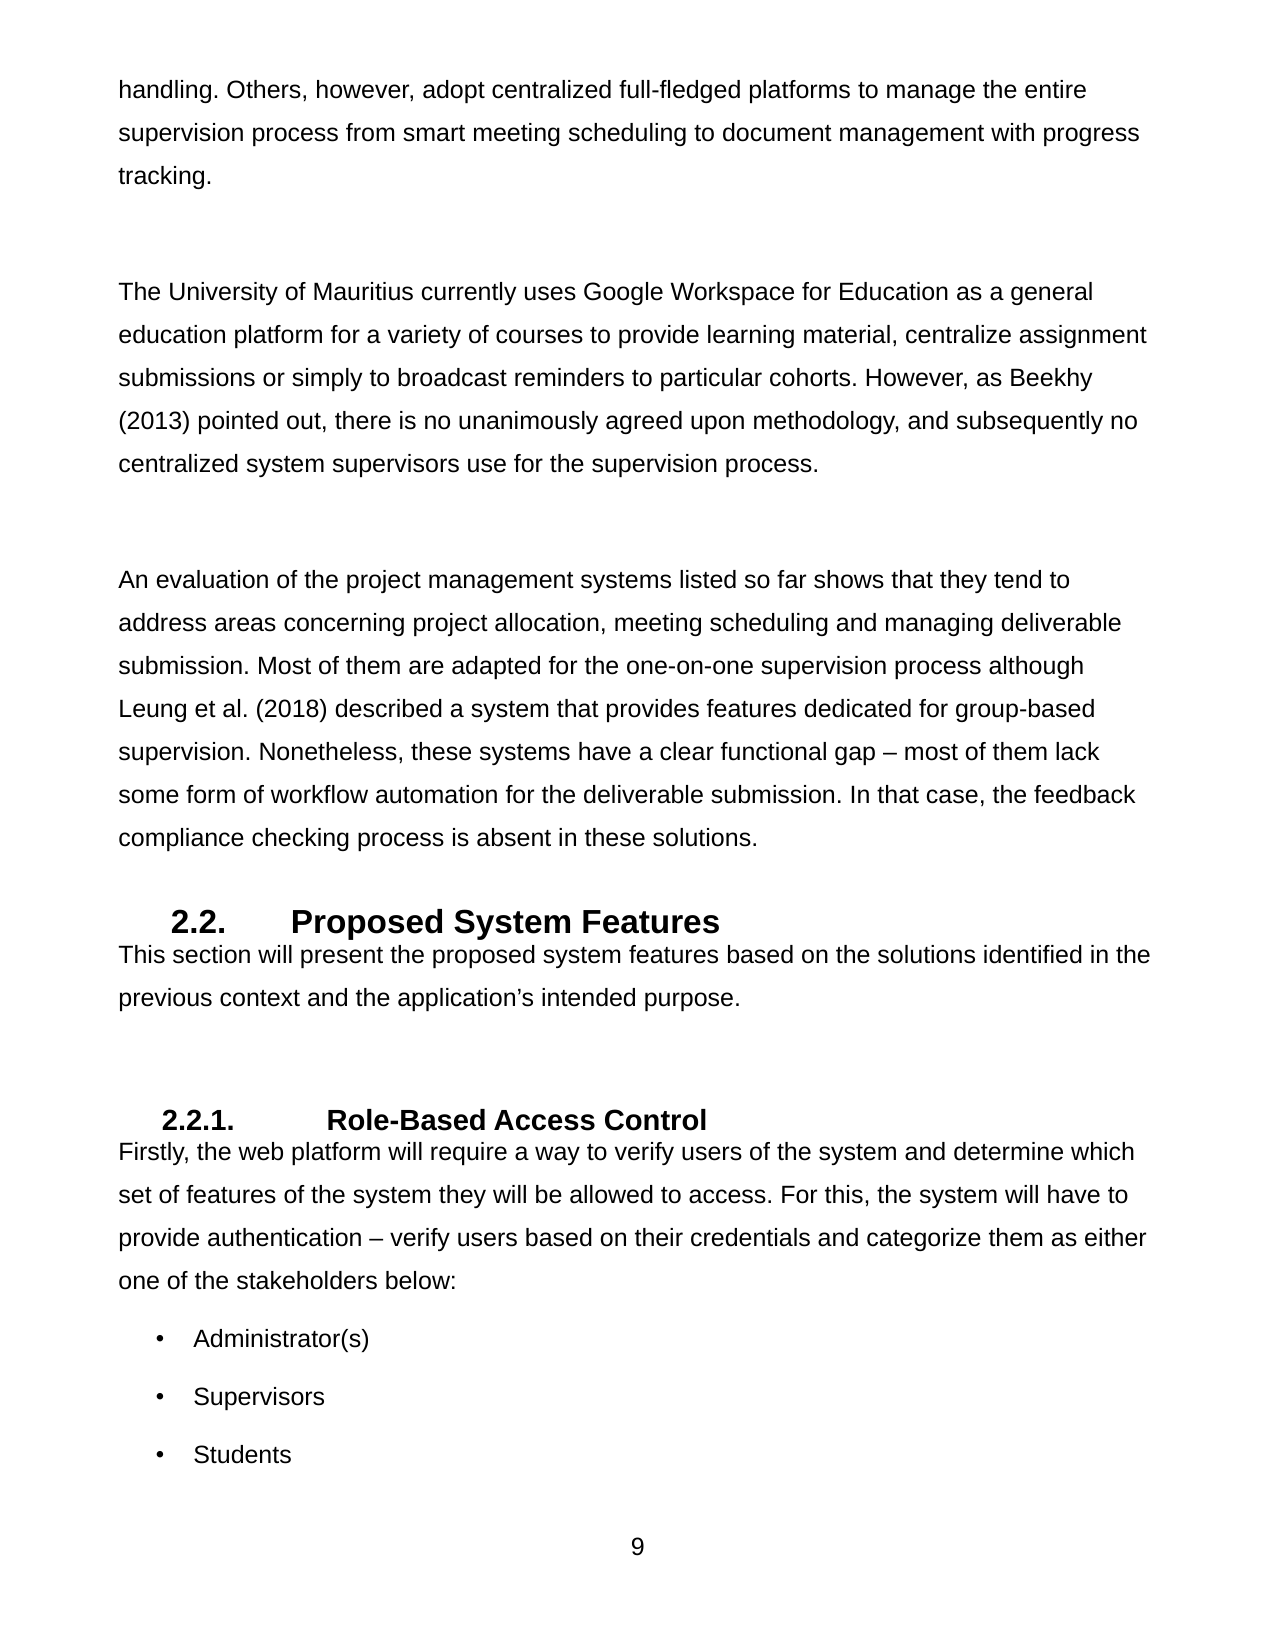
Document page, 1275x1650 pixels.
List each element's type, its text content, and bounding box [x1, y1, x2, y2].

subtitle Proposed System Features [171, 902, 1157, 940]
list Administrator(s) [156, 1324, 1157, 1353]
subtitle Role-Based Access Control [162, 1103, 1157, 1137]
text The University of Mauritius currently uses Google Workspace for Education as a general education platform for a variety of courses to provide learning material, centralize assignment submissions or simply to broadcast reminders to particular cohorts. However, as Beekhy (2013) pointed out, there is no unanimously agreed upon methodology, and subsequently no centralized system supervisors use for the supervision process. [118, 277, 1157, 478]
list Supervisors [156, 1382, 1157, 1411]
text This section will present the proposed system features based on the solutions identified in the previous context and the application’s intended purpose. [118, 940, 1157, 1012]
text handling. Others, however, adopt centralized full-fledged platforms to manage the entire supervision process from smart meeting scheduling to document management with progress tracking. [118, 75, 1157, 190]
text An evaluation of the project management systems listed so far shows that they tend to address areas concerning project allocation, meeting scheduling and managing deliverable submission. Most of them are adapted for the one-on-one supervision process although Leung et al. (2018) described a system that provides features dedicated for group-based supervision. Nonetheless, these systems have a clear functional gap – most of them lack some form of workflow automation for the deliverable submission. In that case, the feedback compliance checking process is absent in these solutions. [118, 564, 1157, 852]
text Firstly, the web platform will require a way to verify users of the system and determine which set of features of the system they will be allowed to access. For this, the system will have to provide authentication – verify users based on their credentials and categorize them as either one of the stakeholders below: [118, 1137, 1157, 1295]
list Students [156, 1439, 1157, 1468]
